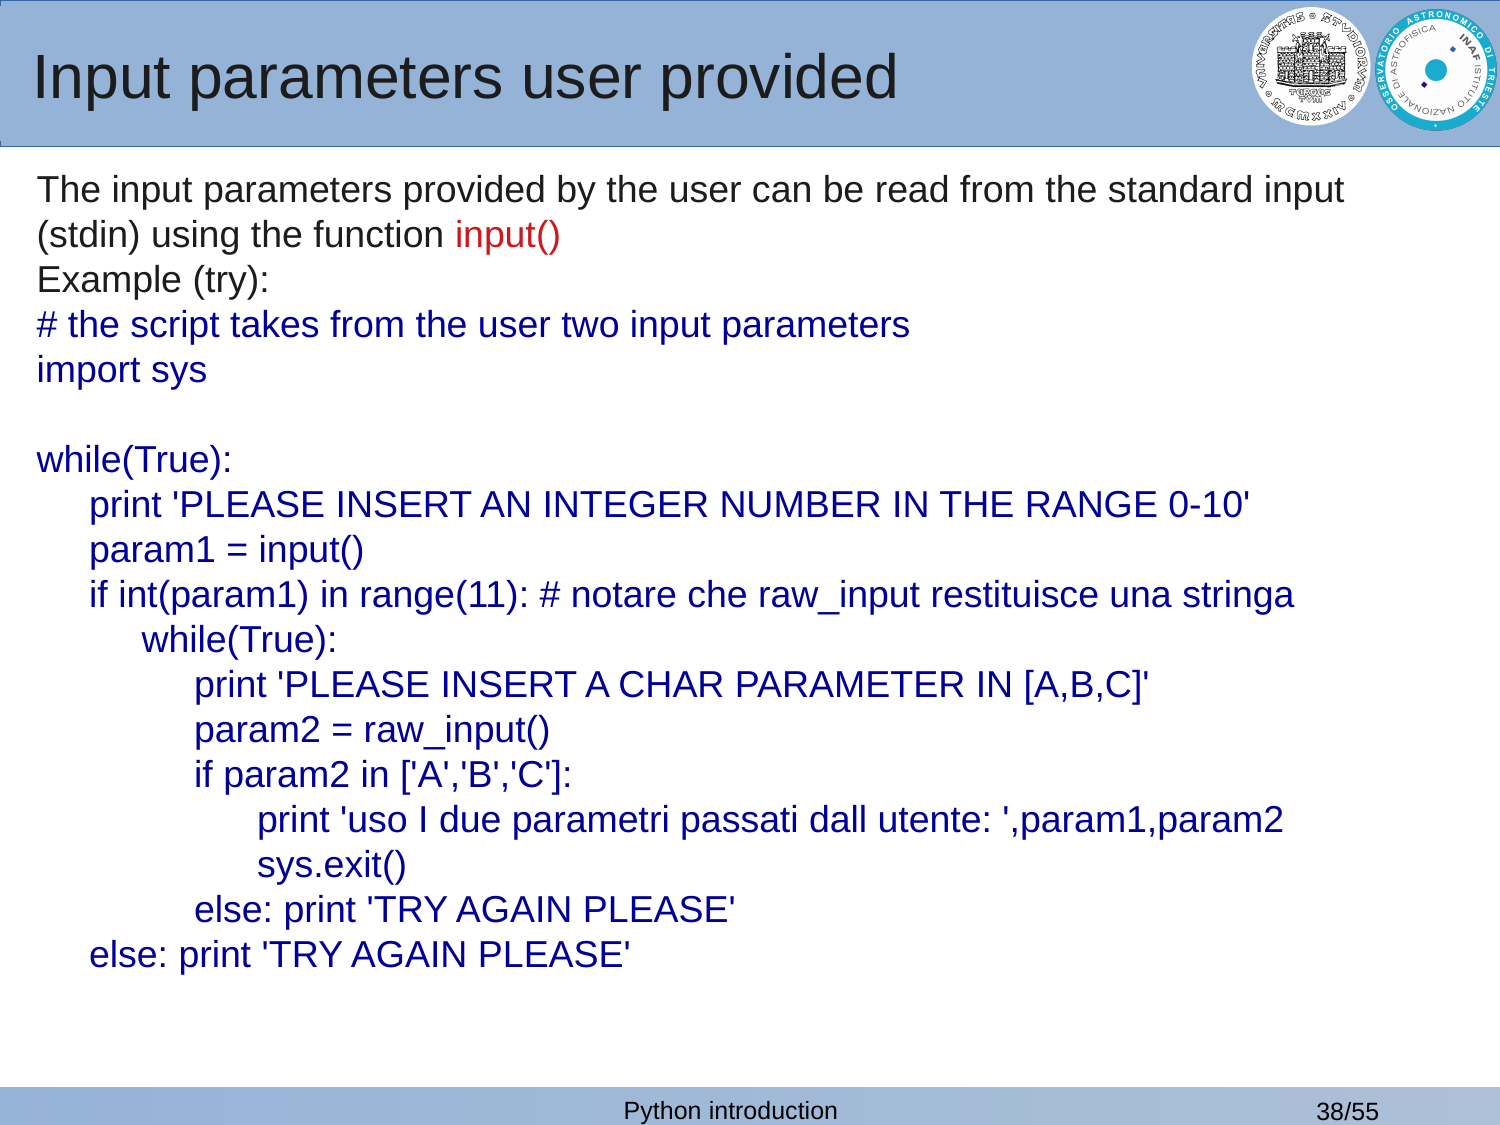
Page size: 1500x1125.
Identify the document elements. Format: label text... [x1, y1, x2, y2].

text_box Input parameters user provided [0, 5, 1243, 141]
list The input parameters provided by the user can be read from the standard input (stdin) using the function input() Example (try): # the script takes from the user two input parameters import sys while(True): print 'PLEASE INSERT AN INTEGER NUMBER IN THE RANGE 0-10' param1 = input() if int(param1) in range(11): # notare che raw_input restituisce una stringa while(True): print 'PLEASE INSERT A CHAR PARAMETER IN [A,B,C]' param2 = raw_input() if param2 in ['A','B','C']: print 'uso I due parametri passati dall utente: ',param1,param2 sys.exit() else: print 'TRY AGAIN PLEASE' else: print 'TRY AGAIN PLEASE' [21, 157, 1455, 1030]
picture [1252, 0, 1500, 156]
